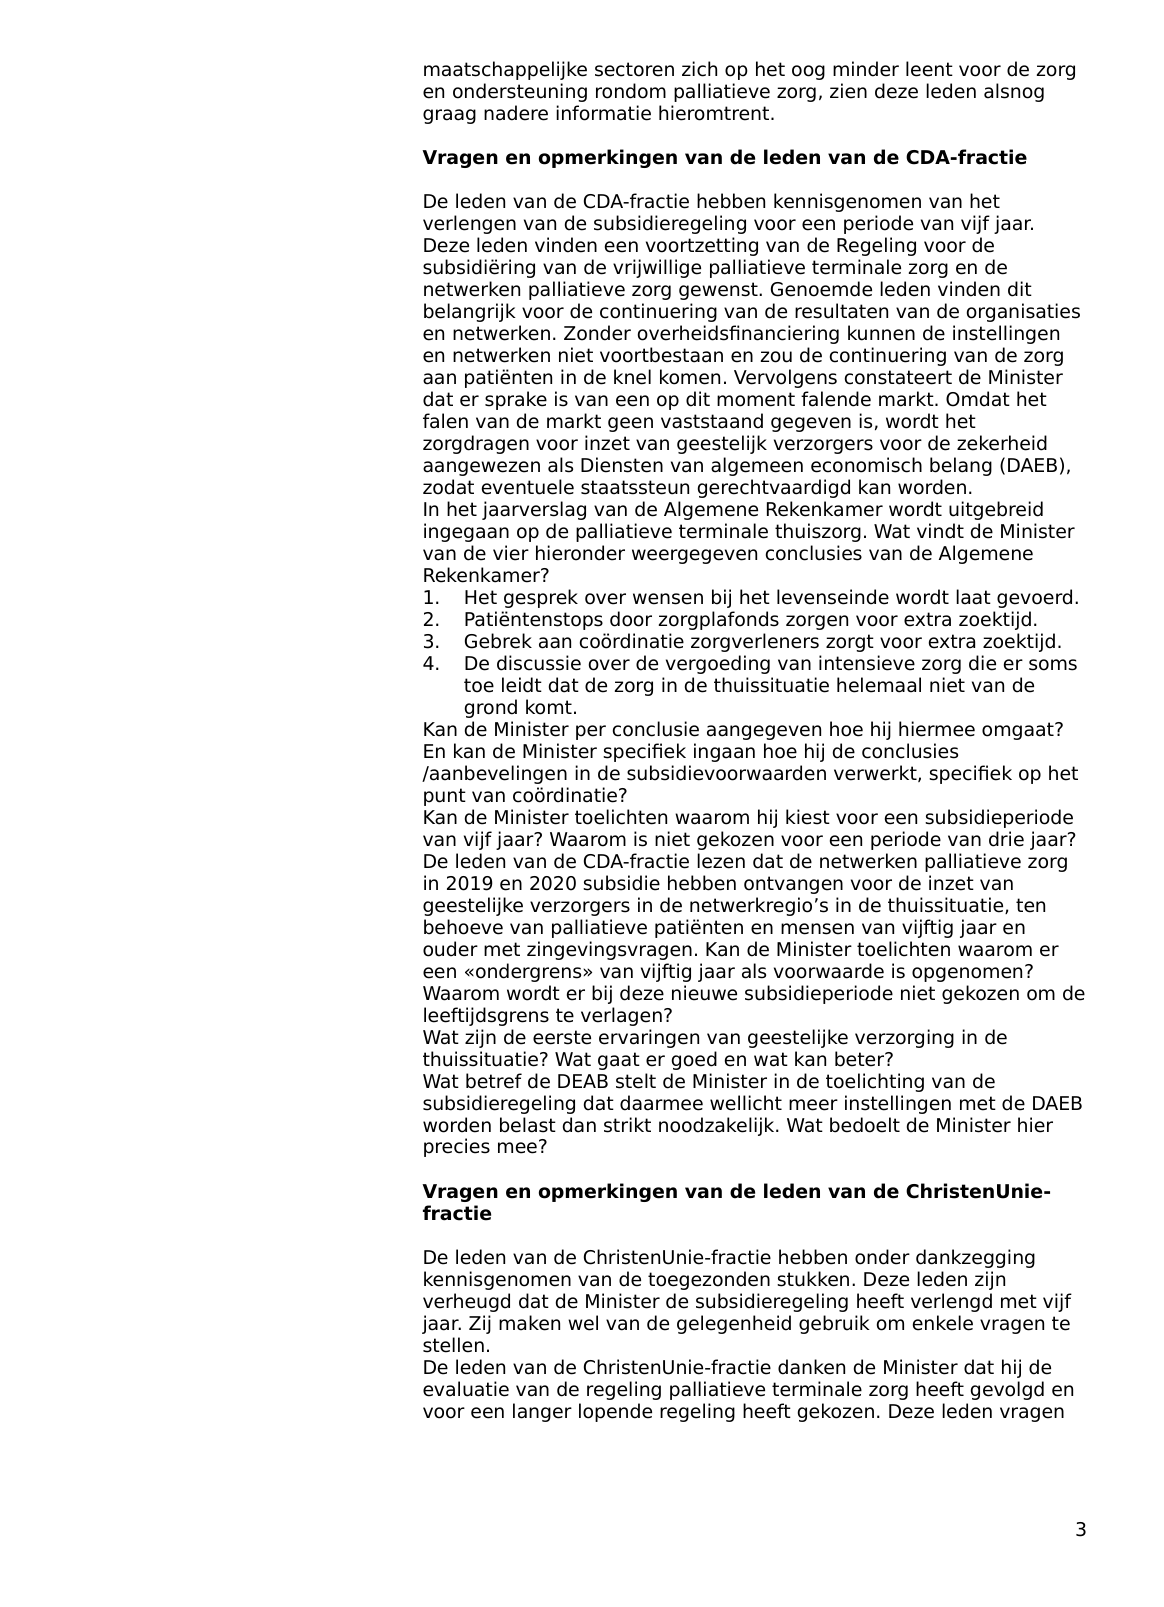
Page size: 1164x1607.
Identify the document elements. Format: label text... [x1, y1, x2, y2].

text 4. De discussie over de vergoeding van intensieve zorg die er soms toe leidt dat de zorg in de thuissituatie helemaal niet van de grond komt. [422, 653, 1087, 719]
text De leden van de ChristenUnie-fractie danken de Minister dat hij de evaluatie van de regeling palliatieve terminale zorg heeft gevolgd en voor een langer lopende regeling heeft gekozen. Deze leden vragen [422, 1357, 1087, 1423]
text Kan de Minister per conclusie aangegeven hoe hij hiermee omgaat? En kan de Minister specifiek ingaan hoe hij de conclusies /aanbevelingen in de subsidievoorwaarden verwerkt, specifiek op het punt van coördinatie? [422, 719, 1087, 807]
text De leden van de CDA-fractie hebben kennisgenomen van het verlengen van de subsidieregeling voor een periode van vijf jaar. Deze leden vinden een voortzetting van de Regeling voor de subsidiëring van de vrijwillige palliatieve terminale zorg en de netwerken palliatieve zorg gewenst. Genoemde leden vinden dit belangrijk voor de continuering van de resultaten van de organisaties en netwerken. Zonder overheidsfinanciering kunnen de instellingen en netwerken niet voortbestaan en zou de continuering van de zorg aan patiënten in de knel komen. Vervolgens constateert de Minister dat er sprake is van een op dit moment falende markt. Omdat het falen van de markt geen vaststaand gegeven is, wordt het zorgdragen voor inzet van geestelijk verzorgers voor de zekerheid aangewezen als Diensten van algemeen economisch belang (DAEB), zodat eventuele staatssteun gerechtvaardigd kan worden. [422, 191, 1087, 499]
text De leden van de ChristenUnie-fractie hebben onder dankzegging kennisgenomen van de toegezonden stukken. Deze leden zijn verheugd dat de Minister de subsidieregeling heeft verlengd met vijf jaar. Zij maken wel van de gelegenheid gebruik om enkele vragen te stellen. [422, 1247, 1087, 1357]
text 1. Het gesprek over wensen bij het levenseinde wordt laat gevoerd. [422, 587, 1087, 609]
text 2. Patiëntenstops door zorgplafonds zorgen voor extra zoektijd. [422, 609, 1087, 631]
text Wat zijn de eerste ervaringen van geestelijke verzorging in de thuissituatie? Wat gaat er goed en wat kan beter? [422, 1027, 1087, 1071]
text maatschappelijke sectoren zich op het oog minder leent voor de zorg en ondersteuning rondom palliatieve zorg, zien deze leden alsnog graag nadere informatie hieromtrent. [422, 59, 1087, 125]
text De leden van de CDA-fractie lezen dat de netwerken palliatieve zorg in 2019 en 2020 subsidie hebben ontvangen voor de inzet van geestelijke verzorgers in de netwerkregio’s in de thuissituatie, ten behoeve van palliatieve patiënten en mensen van vijftig jaar en ouder met zingevingsvragen. Kan de Minister toelichten waarom er een «ondergrens» van vijftig jaar als voorwaarde is opgenomen? Waarom wordt er bij deze nieuwe subsidieperiode niet gekozen om de leeftijdsgrens te verlagen? [422, 851, 1087, 1027]
subtitle Vragen en opmerkingen van de leden van de CDA-fractie [422, 147, 1087, 169]
text Kan de Minister toelichten waarom hij kiest voor een subsidieperiode van vijf jaar? Waarom is niet gekozen voor een periode van drie jaar? [422, 807, 1087, 851]
subtitle Vragen en opmerkingen van de leden van de ChristenUnie-fractie [422, 1181, 1087, 1224]
text 3. Gebrek aan coördinatie zorgverleners zorgt voor extra zoektijd. [422, 631, 1087, 653]
text In het jaarverslag van de Algemene Rekenkamer wordt uitgebreid ingegaan op de palliatieve terminale thuiszorg. Wat vindt de Minister van de vier hieronder weergegeven conclusies van de Algemene Rekenkamer? [422, 499, 1087, 587]
text Wat betref de DEAB stelt de Minister in de toelichting van de subsidieregeling dat daarmee wellicht meer instellingen met de DAEB worden belast dan strikt noodzakelijk. Wat bedoelt de Minister hier precies mee? [422, 1071, 1087, 1158]
